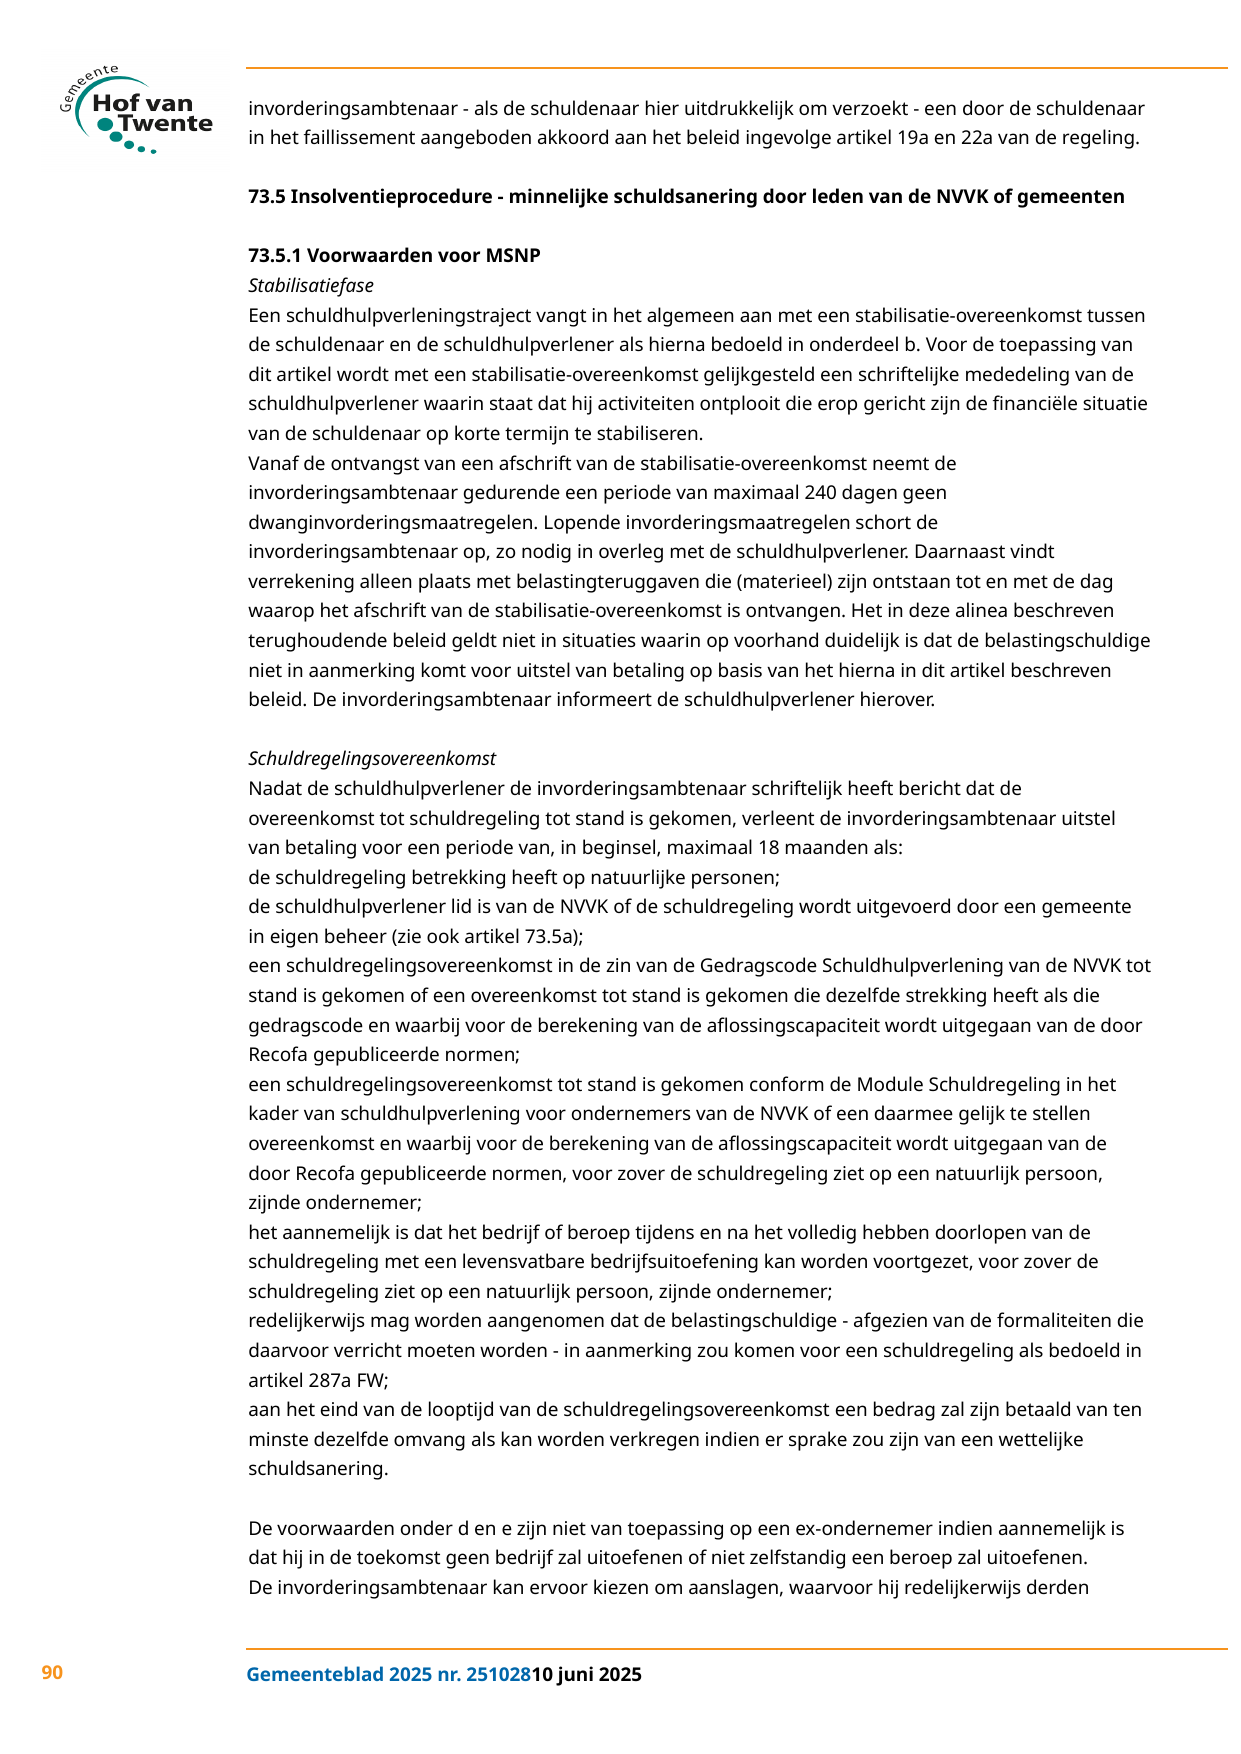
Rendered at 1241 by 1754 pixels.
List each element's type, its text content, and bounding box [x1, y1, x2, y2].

text invorderingsambtenaar - als de schuldenaar hier uitdrukkelijk om verzoekt - een door de schuldenaar in het faillissement aangeboden akkoord aan het beleid ingevolge artikel 19a en 22a van de regeling. [248, 95, 1152, 150]
text 73.5.1 Voorwaarden voor MSNP [248, 243, 1152, 268]
text Nadat de schuldhulpverlener de invorderingsambtenaar schriftelijk heeft bericht dat de overeenkomst tot schuldregeling tot stand is gekomen, verleent de invorderingsambtenaar uitstel van betaling voor een periode van, in beginsel, maximaal 18 maanden als: [248, 775, 1152, 860]
text Stabilisatiefase [248, 272, 1152, 298]
text Vanaf de ontvangst van een afschrift van de stabilisatie-overeenkomst neemt de invorderingsambtenaar gedurende een periode van maximaal 240 dagen geen dwanginvorderingsmaatregelen. Lopende invorderingsmaatregelen schort de invorderingsambtenaar op, zo nodig in overleg met de schuldhulpverlener. Daarnaast vindt verrekening alleen plaats met belastingteruggaven die (materieel) zijn ontstaan tot en met de dag waarop het afschrift van de stabilisatie-overeenkomst is ontvangen. Het in deze alinea beschreven terughoudende beleid geldt niet in situaties waarin op voorhand duidelijk is dat de belastingschuldige niet in aanmerking komt voor uitstel van betaling op basis van het hierna in dit artikel beschreven beleid. De invorderingsambtenaar informeert de schuldhulpverlener hierover. [248, 450, 1152, 712]
text De invorderingsambtenaar kan ervoor kiezen om aanslagen, waarvoor hij redelijkerwijs derden [248, 1574, 1152, 1600]
text 73.5 Insolventieprocedure - minnelijke schuldsanering door leden van de NVVK of gemeenten [248, 183, 1152, 209]
text Schuldregelingsovereenkomst [248, 746, 1152, 771]
text aan het eind van de looptijd van de schuldregelingsovereenkomst een bedrag zal zijn betaald van ten minste dezelfde omvang als kan worden verkregen indien er sprake zou zijn van een wettelijke schuldsanering. [248, 1396, 1152, 1481]
text De voorwaarden onder d en e zijn niet van toepassing op een ex-ondernemer indien aannemelijk is dat hij in de toekomst geen bedrijf zal uitoefenen of niet zelfstandig een beroep zal uitoefenen. [248, 1515, 1152, 1570]
text Een schuldhulpverleningstraject vangt in het algemeen aan met een stabilisatie-overeenkomst tussen de schuldenaar en de schuldhulpverlener als hierna bedoeld in onderdeel b. Voor de toepassing van dit artikel wordt met een stabilisatie-overeenkomst gelijkgesteld een schriftelijke mededeling van de schuldhulpverlener waarin staat dat hij activiteiten ontplooit die erop gericht zijn de financiële situatie van de schuldenaar op korte termijn te stabiliseren. [248, 302, 1152, 446]
picture [41, 47, 231, 172]
text de schuldregeling betrekking heeft op natuurlijke personen; [248, 864, 1152, 890]
text het aannemelijk is dat het bedrijf of beroep tijdens en na het volledig hebben doorlopen van de schuldregeling met een levensvatbare bedrijfsuitoefening kan worden voortgezet, voor zover de schuldregeling ziet op een natuurlijk persoon, zijnde ondernemer; [248, 1219, 1152, 1304]
text een schuldregelingsovereenkomst tot stand is gekomen conform de Module Schuldregeling in het kader van schuldhulpverlening voor ondernemers van de NVVK of een daarmee gelijk te stellen overeenkomst en waarbij voor de berekening van de aflossingscapaciteit wordt uitgegaan van de door Recofa gepubliceerde normen, voor zover de schuldregeling ziet op een natuurlijk persoon, zijnde ondernemer; [248, 1071, 1152, 1215]
text de schuldhulpverlener lid is van de NVVK of de schuldregeling wordt uitgevoerd door een gemeente in eigen beheer (zie ook artikel 73.5a); [248, 893, 1152, 949]
text redelijkerwijs mag worden aangenomen dat de belastingschuldige - afgezien van de formaliteiten die daarvoor verricht moeten worden - in aanmerking zou komen voor een schuldregeling als bedoeld in artikel 287a FW; [248, 1308, 1152, 1393]
text een schuldregelingsovereenkomst in de zin van de Gedragscode Schuldhulpverlening van de NVVK tot stand is gekomen of een overeenkomst tot stand is gekomen die dezelfde strekking heeft als die gedragscode en waarbij voor de berekening van de aflossingscapaciteit wordt uitgegaan van de door Recofa gepubliceerde normen; [248, 953, 1152, 1067]
